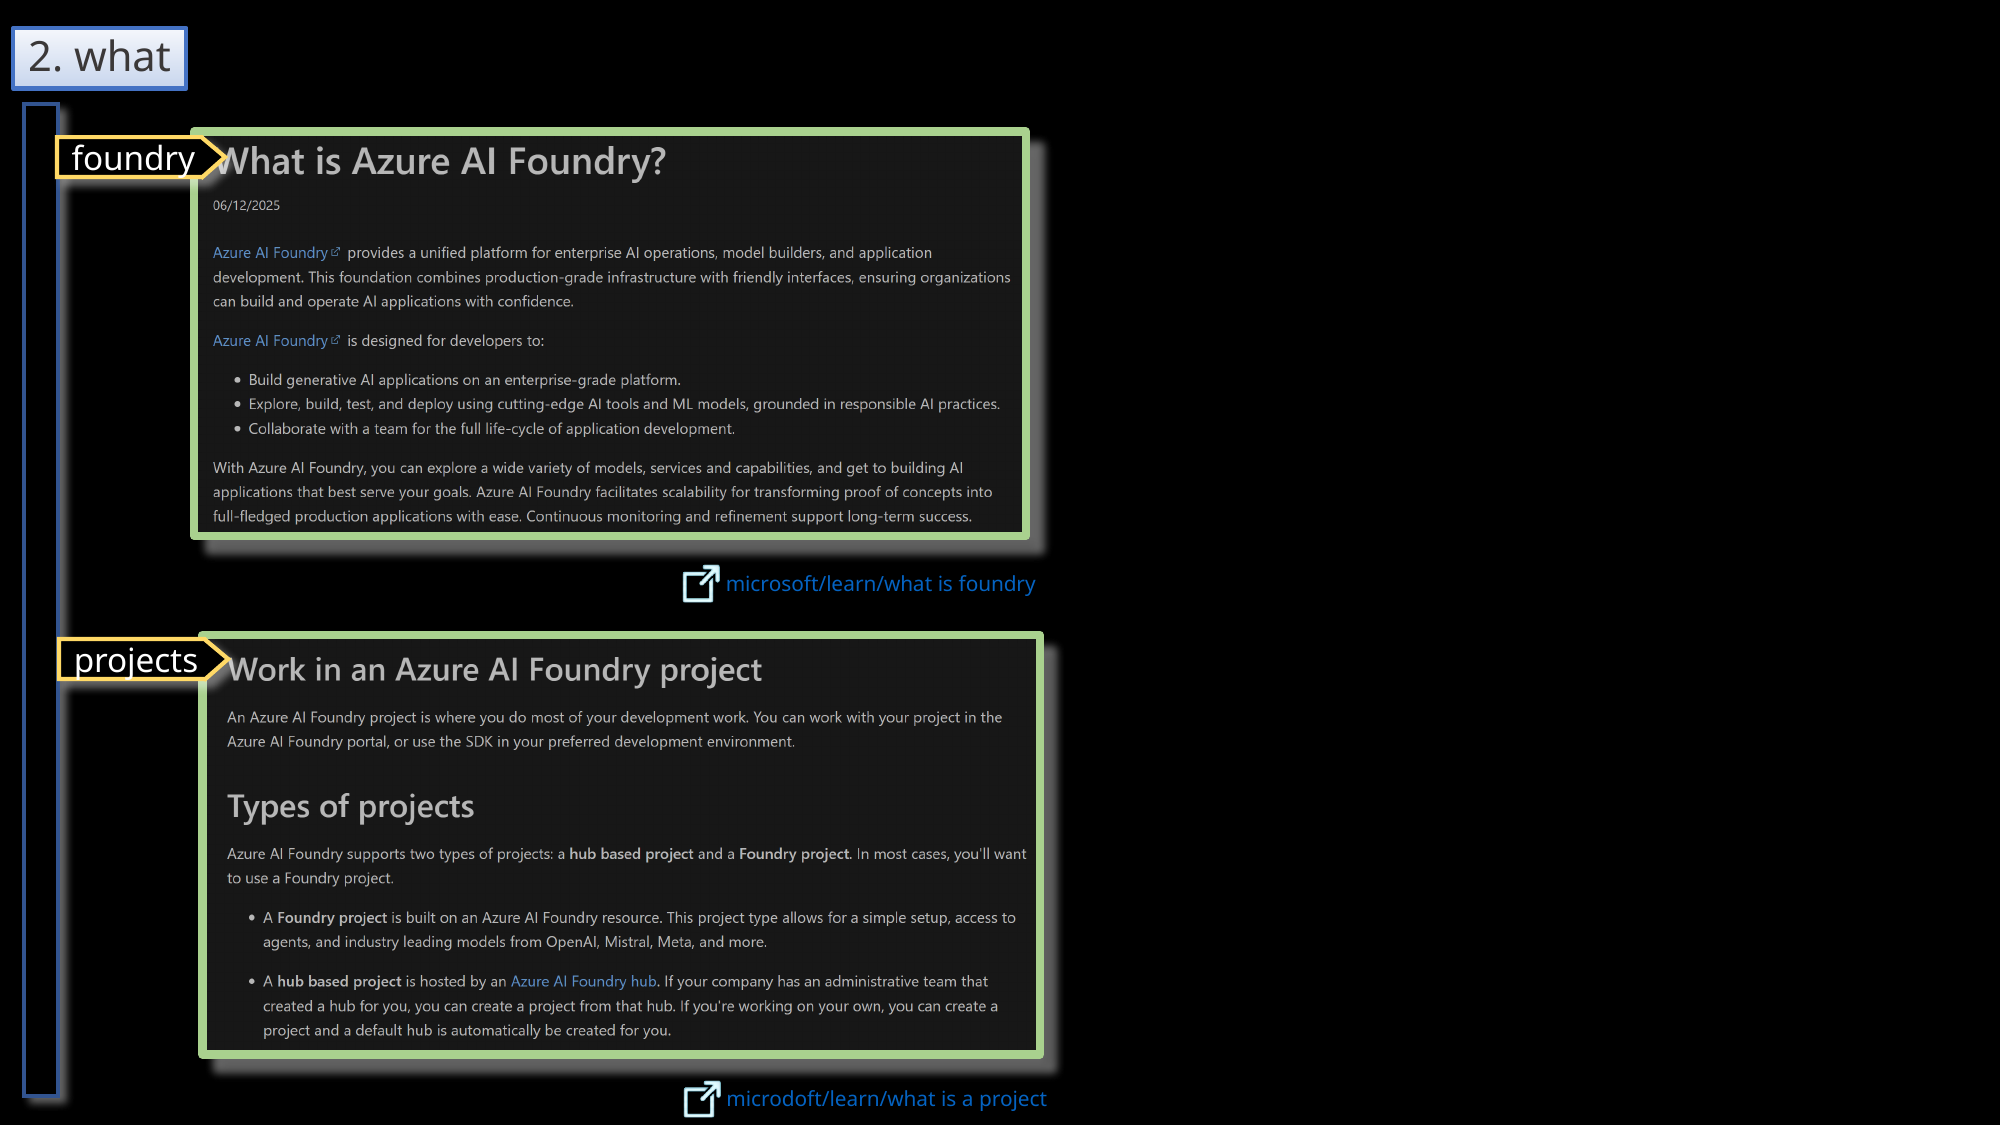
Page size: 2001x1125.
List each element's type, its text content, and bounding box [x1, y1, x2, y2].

text_box foundry [56, 137, 226, 178]
text_box projects [59, 639, 229, 680]
text_box microdoft/learn/what is a project [725, 1078, 1063, 1122]
picture [679, 1076, 725, 1123]
picture [198, 135, 1022, 532]
text_box microsoft/learn/what is foundry [724, 563, 1051, 607]
picture [206, 639, 1036, 1051]
title 2. what [22, 27, 178, 89]
picture [678, 560, 724, 607]
text_box [23, 103, 58, 1096]
